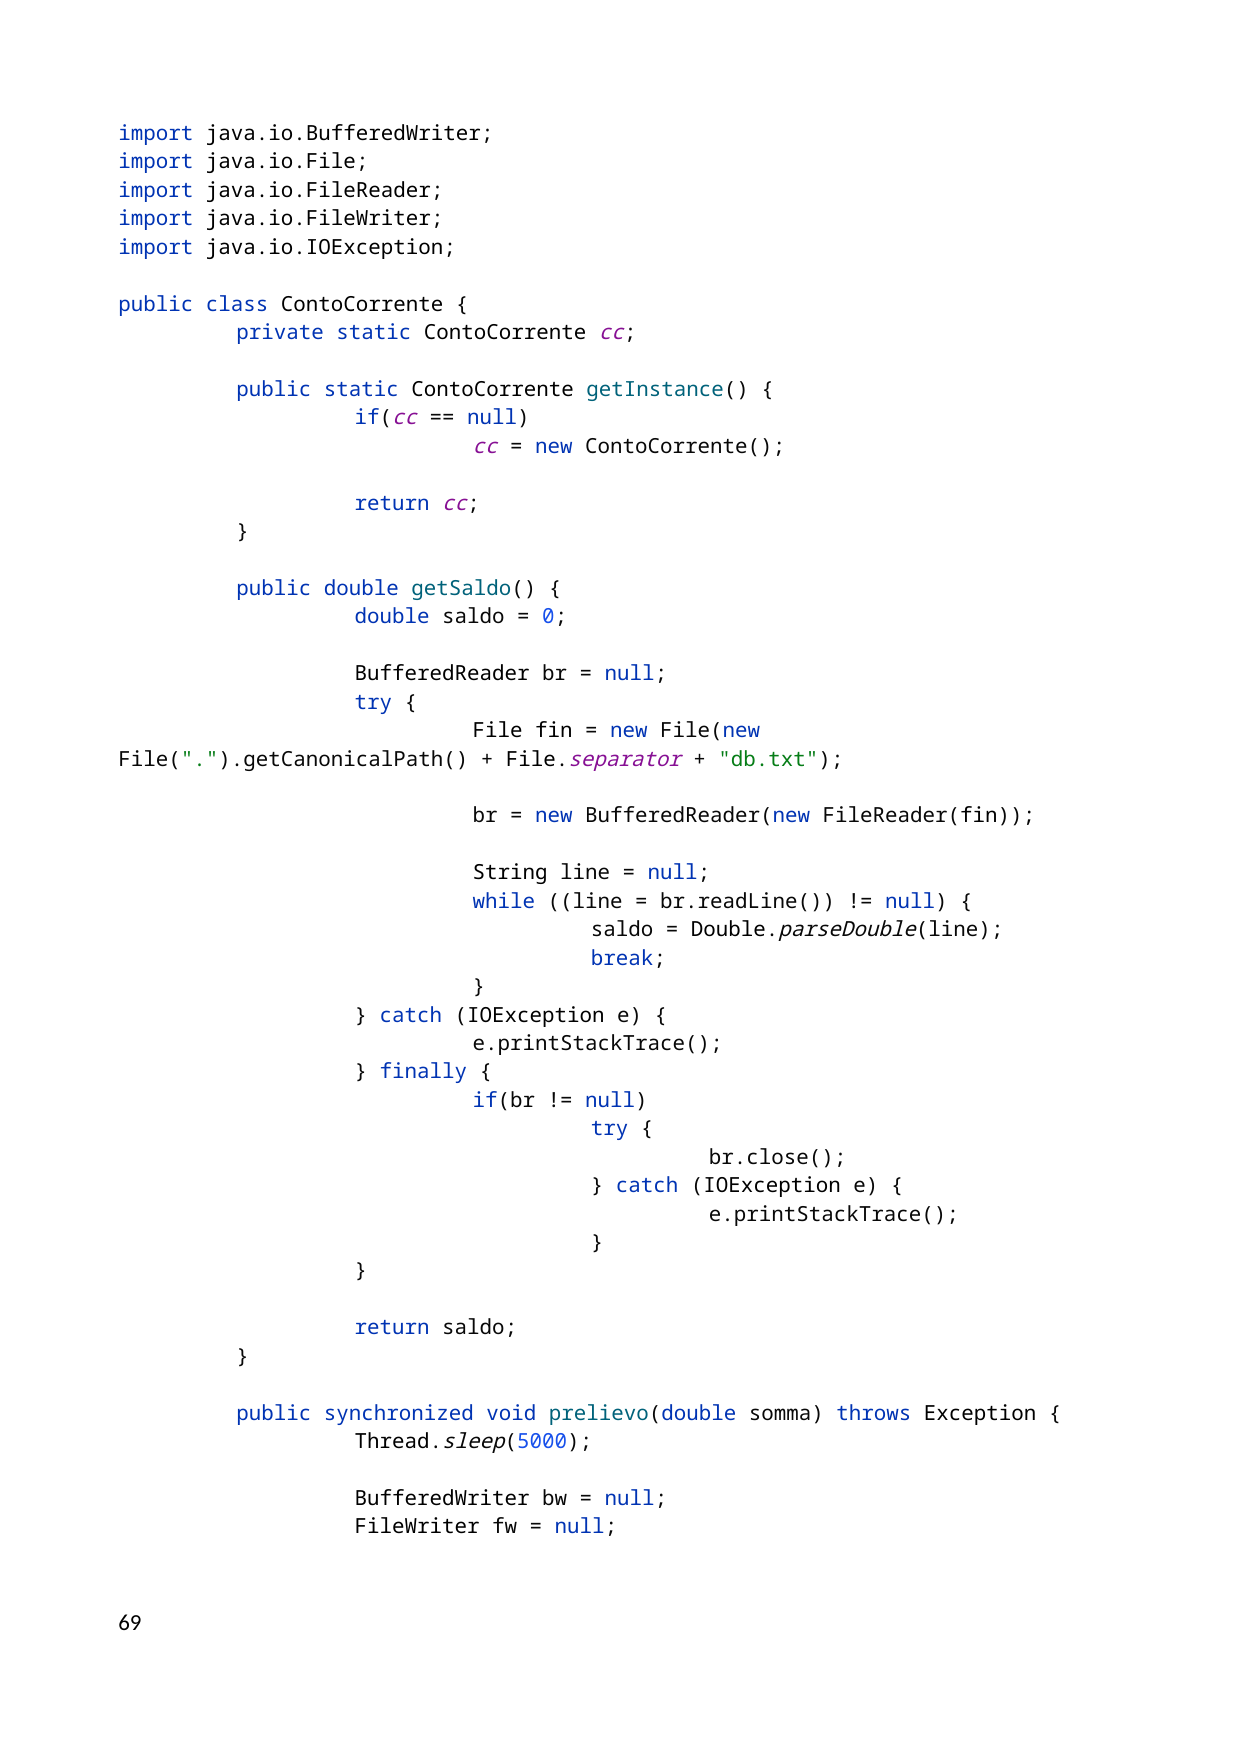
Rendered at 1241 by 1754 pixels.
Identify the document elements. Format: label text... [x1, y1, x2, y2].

text import java.io.BufferedWriter; import java.io.File; import java.io.FileReader; import java.io.FileWriter; import java.io.IOException; public class ContoCorrente { private static ContoCorrente cc; public static ContoCorrente getInstance() { if(cc == null) cc = new ContoCorrente(); return cc; } public double getSaldo() { double saldo = 0; BufferedReader br = null; try { File fin = new File(new File(".").getCanonicalPath() + File.separator + "db.txt"); br = new BufferedReader(new FileReader(fin)); String line = null; while ((line = br.readLine()) != null) { saldo = Double.parseDouble(line); break; } } catch (IOException e) { e.printStackTrace(); } finally { if(br != null) try { br.close(); } catch (IOException e) { e.printStackTrace(); } } return saldo; } public synchronized void prelievo(double somma) throws Exception { Thread.sleep(5000); BufferedWriter bw = null; FileWriter fw = null; [118, 118, 1122, 1568]
